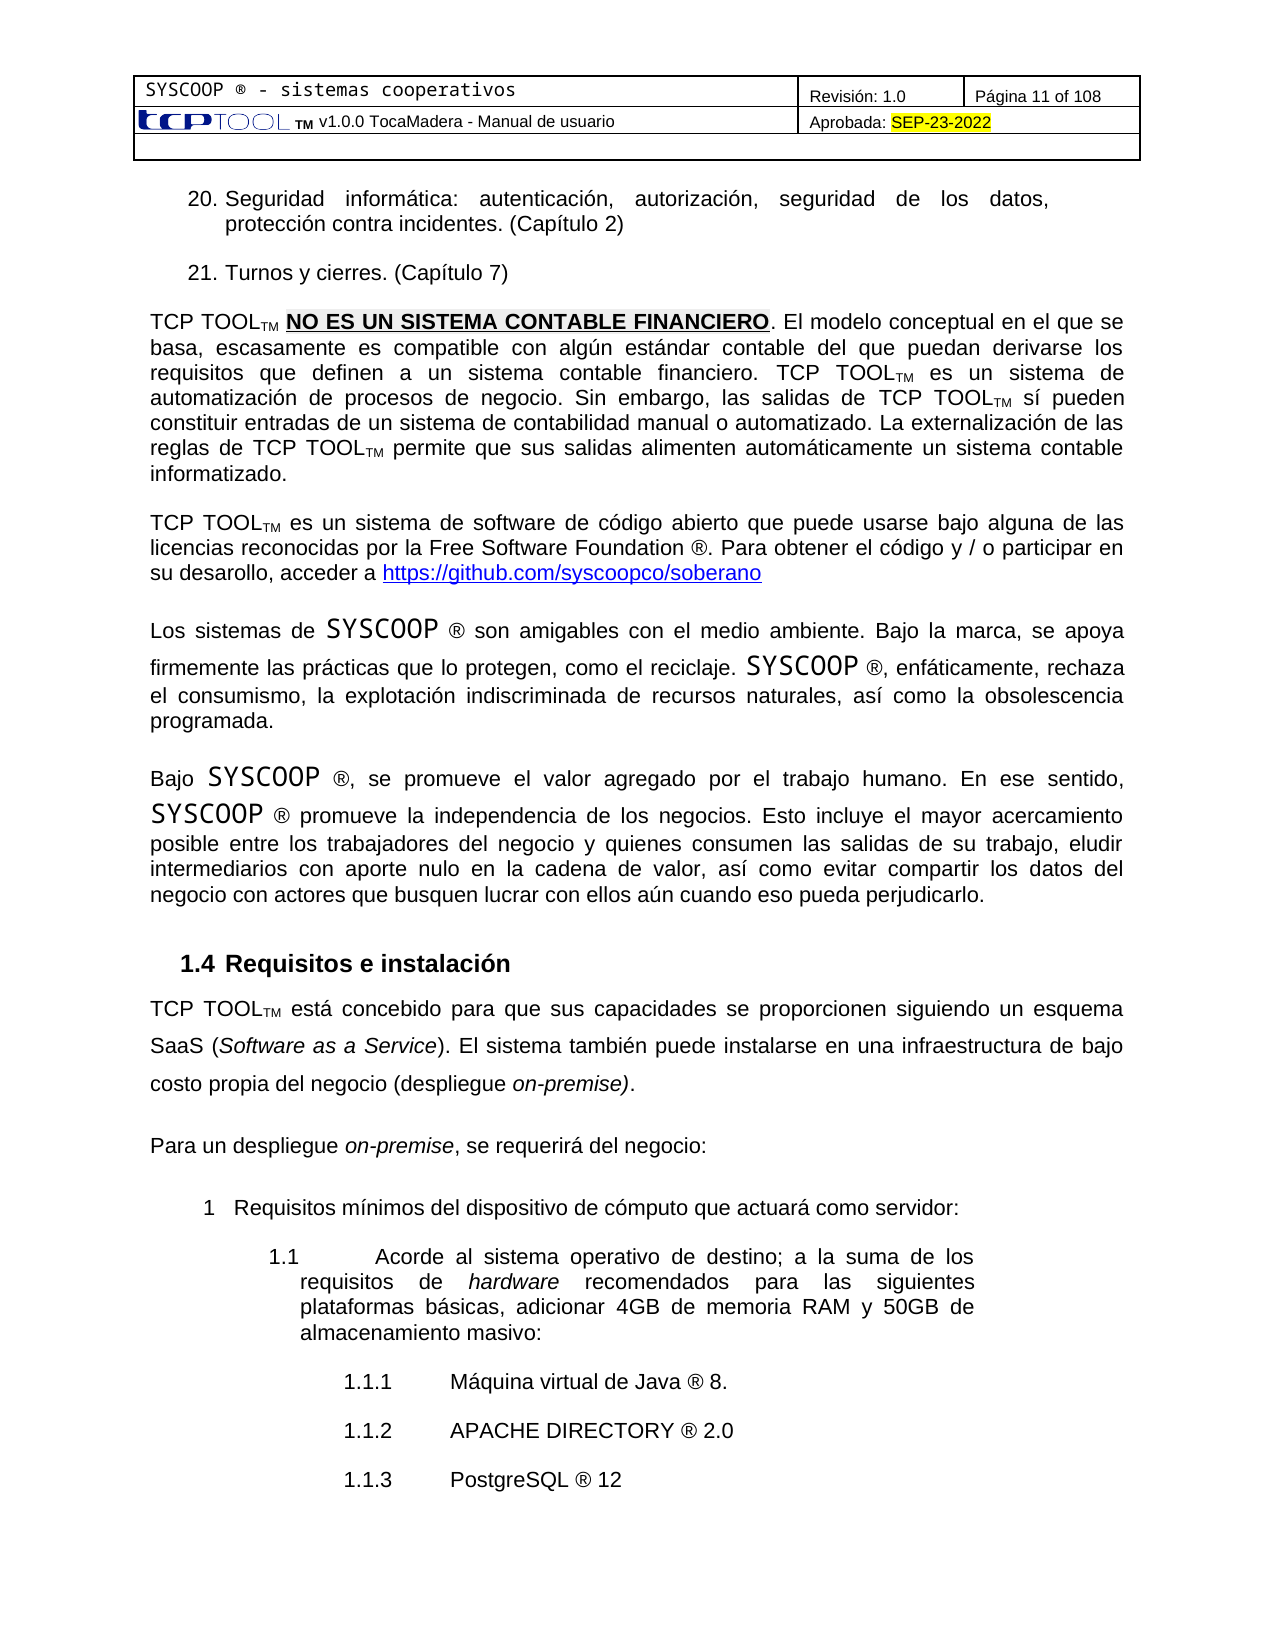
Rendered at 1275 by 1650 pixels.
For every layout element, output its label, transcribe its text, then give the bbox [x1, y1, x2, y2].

text Los sistemas de SYSCOOP ® son amigables con el medio ambiente. Bajo la marca, se apoya firmemente las prácticas que lo protegen, como el reciclaje. SYSCOOP ®, enfáticamente, rechaza el consumismo, la explotación indiscriminada de recursos naturales, así como la obsolescencia programada. [150, 609, 1125, 733]
picture [138, 110, 290, 130]
text TCP TOOLTM es un sistema de software de código abierto que puede usarse bajo alguna de las licencias reconocidas por la Free Software Foundation ®. Para obtener el código y / o participar en su desarollo, acceder a https://github.com/syscoopco/soberano [150, 509, 1125, 585]
subtitle Requisitos e instalación [180, 949, 1125, 977]
list APACHE DIRECTORY ® 2.0 [337, 1418, 900, 1443]
list Seguridad informática: autenticación, autorización, seguridad de los datos, protección contra incidentes. (Capítulo 2) [187, 186, 1050, 236]
list Requisitos mínimos del dispositivo de cómputo que actuará como servidor: [197, 1194, 1050, 1220]
text TCP TOOLTM NO ES UN SISTEMA CONTABLE FINANCIERO. El modelo conceptual en el que se basa, escasamente es compatible con algún estándar contable del que puedan derivarse los requisitos que definen a un sistema contable financiero. TCP TOOLTM es un sistema de automatización de procesos de negocio. Sin embargo, las salidas de TCP TOOLTM sí pueden constituir entradas de un sistema de contabilidad manual o automatizado. La externalización de las reglas de TCP TOOLTM permite que sus salidas alimenten automáticamente un sistema contable informatizado. [150, 309, 1125, 486]
list Turnos y cierres. (Capítulo 7) [187, 260, 1050, 285]
text Bajo SYSCOOP ®, se promueve el valor agregado por el trabajo humano. En ese sentido, SYSCOOP ® promueve la independencia de los negocios. Esto incluye el mayor acercamiento posible entre los trabajadores del negocio y quienes consumen las salidas de su trabajo, eludir intermediarios con aporte nulo en la cadena de valor, así como evitar compartir los datos del negocio con actores que busquen lucrar con ellos aún cuando eso pueda perjudicarlo. [150, 757, 1125, 907]
list Máquina virtual de Java ® 8. [337, 1368, 900, 1394]
list Acorde al sistema operativo de destino; a la suma de los requisitos de hardware recomendados para las siguientes plataformas básicas, adicionar 4GB de memoria RAM y 50GB de almacenamiento masivo: [262, 1244, 975, 1344]
text Para un despliegue on-premise, se requerirá del negocio: [150, 1133, 1125, 1158]
text TCP TOOLTM está concebido para que sus capacidades se proporcionen siguiendo un esquema SaaS (Software as a Service). El sistema también puede instalarse en una infraestructura de bajo costo propia del negocio (despliegue on-premise). [150, 995, 1125, 1096]
list PostgreSQL ® 12 [337, 1467, 900, 1492]
